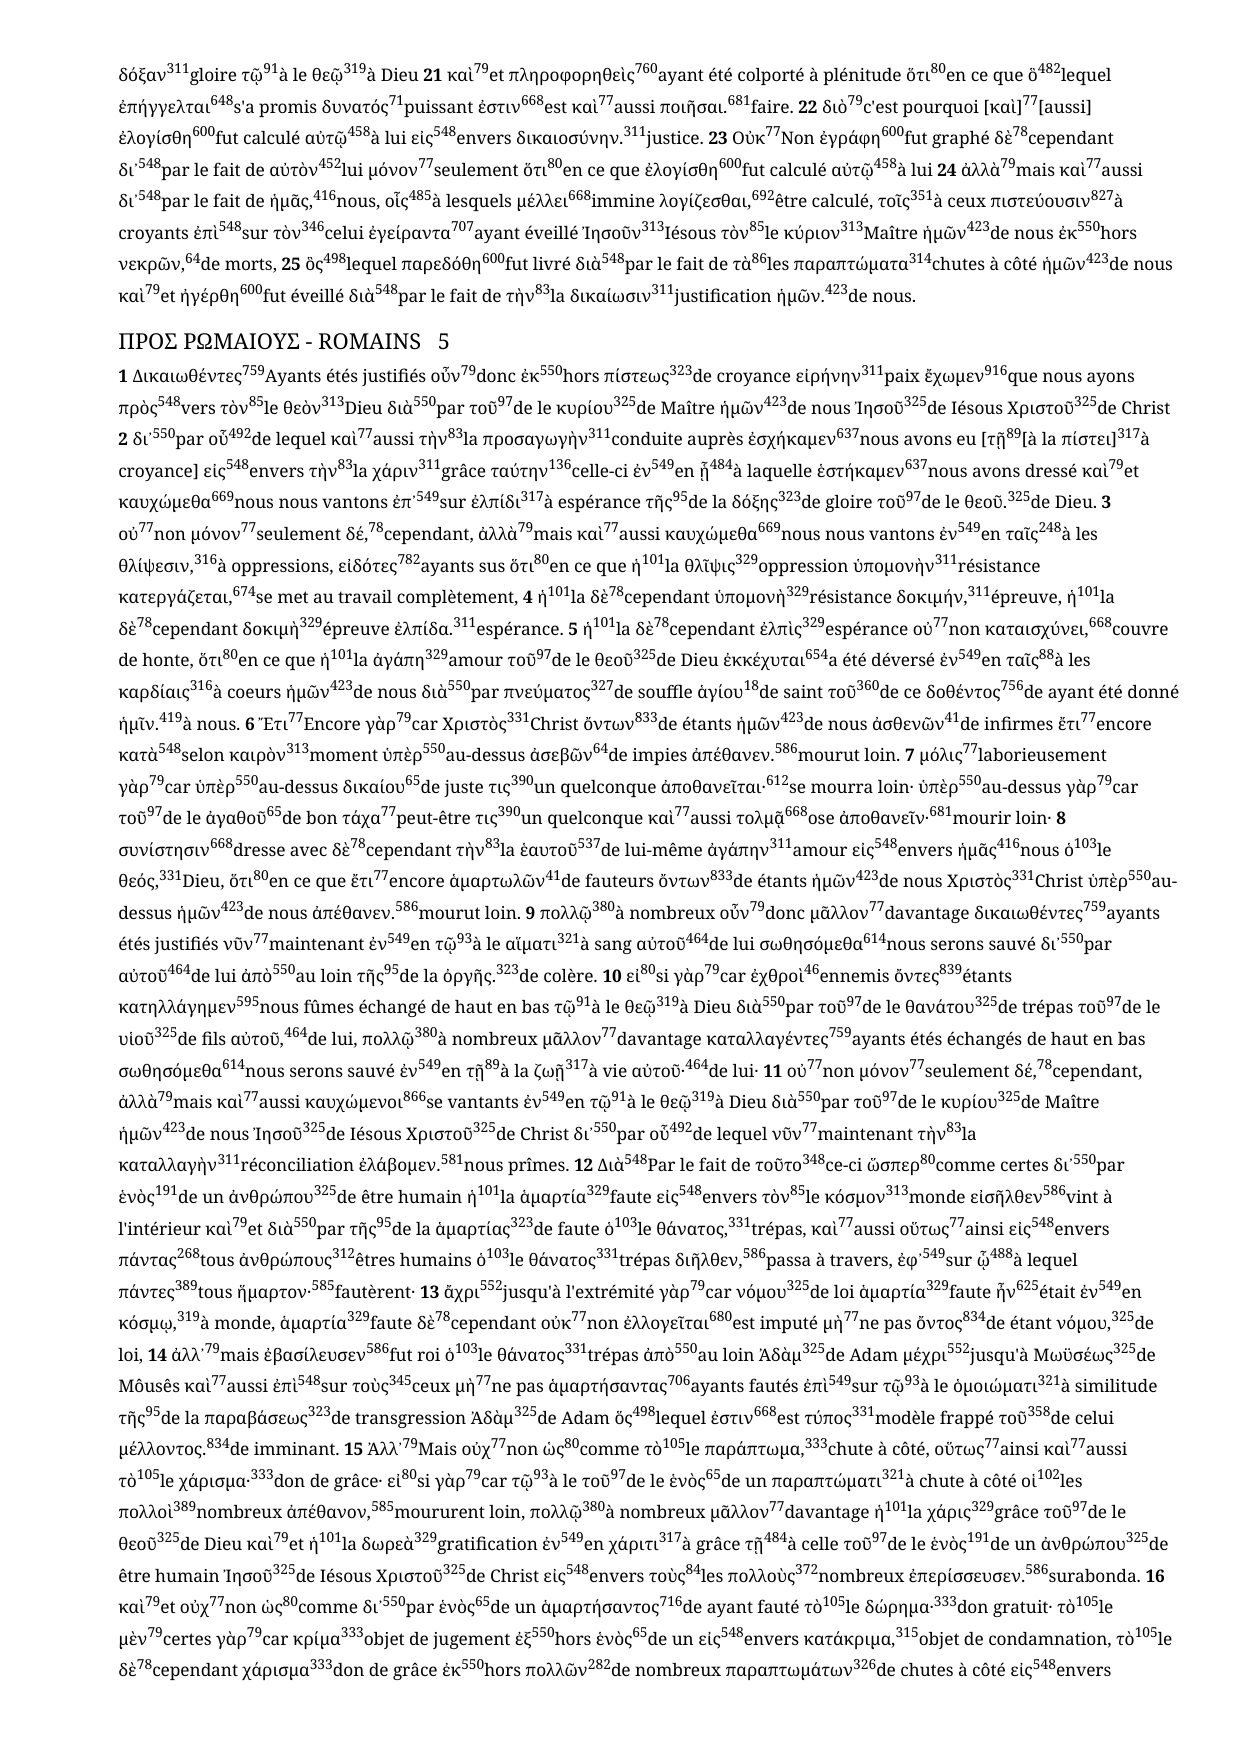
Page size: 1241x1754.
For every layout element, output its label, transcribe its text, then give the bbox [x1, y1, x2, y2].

text 1 Δικαιωθέντες759Ayants étés justifiés οὖν79donc ἐκ550hors πίστεως323de croyance εἰρήνην311paix ἔχωμεν916que nous ayons πρὸς548vers τὸν85le θεὸν313Dieu διὰ550par τοῦ97de le κυρίου325de Maître ἡμῶν423de nous Ἰησοῦ325de Iésous Χριστοῦ325de Christ 2 δι᾽550par οὗ492de lequel καὶ77aussi τὴν83la προσαγωγὴν311conduite auprès ἐσχήκαμεν637nous avons eu [τῇ89[à la πίστει]317à croyance] εἰς548envers τὴν83la χάριν311grâce ταύτην136celle-ci ἐν549en ᾗ484à laquelle ἑστήκαμεν637nous avons dressé καὶ79et καυχώμεθα669nous nous vantons ἐπ᾽549sur ἐλπίδι317à espérance τῆς95de la δόξης323de gloire τοῦ97de le θεοῦ.325de Dieu. 3 οὐ77non μόνον77seulement δέ,78cependant, ἀλλὰ79mais καὶ77aussi καυχώμεθα669nous nous vantons ἐν549en ταῖς248à les θλίψεσιν,316à oppressions, εἰδότες782ayants sus ὅτι80en ce que ἡ101la θλῖψις329oppression ὑπομονὴν311résistance κατεργάζεται,674se met au travail complètement, 4 ἡ101la δὲ78cependant ὑπομονὴ329résistance δοκιμήν,311épreuve, ἡ101la δὲ78cependant δοκιμὴ329épreuve ἐλπίδα.311espérance. 5 ἡ101la δὲ78cependant ἐλπὶς329espérance οὐ77non καταισχύνει,668couvre de honte, ὅτι80en ce que ἡ101la ἀγάπη329amour τοῦ97de le θεοῦ325de Dieu ἐκκέχυται654a été déversé ἐν549en ταῖς88à les καρδίαις316à coeurs ἡμῶν423de nous διὰ550par πνεύματος327de souffle ἁγίου18de saint τοῦ360de ce δοθέντος756de ayant été donné ἡμῖν.419à nous. 6 Ἔτι77Encore γὰρ79car Χριστὸς331Christ ὄντων833de étants ἡμῶν423de nous ἀσθενῶν41de infirmes ἔτι77encore κατὰ548selon καιρὸν313moment ὑπὲρ550au-dessus ἀσεβῶν64de impies ἀπέθανεν.586mourut loin. 7 μόλις77laborieusement γὰρ79car ὑπὲρ550au-dessus δικαίου65de juste τις390un quelconque ἀποθανεῖται·612se mourra loin· ὑπὲρ550au-dessus γὰρ79car τοῦ97de le ἀγαθοῦ65de bon τάχα77peut-être τις390un quelconque καὶ77aussi τολμᾷ668ose ἀποθανεῖν·681mourir loin· 8 συνίστησιν668dresse avec δὲ78cependant τὴν83la ἑαυτοῦ537de lui-même ἀγάπην311amour εἰς548envers ἡμᾶς416nous ὁ103le θεός,331Dieu, ὅτι80en ce que ἔτι77encore ἁμαρτωλῶν41de fauteurs ὄντων833de étants ἡμῶν423de nous Χριστὸς331Christ ὑπὲρ550au-dessus ἡμῶν423de nous ἀπέθανεν.586mourut loin. 9 πολλῷ380à nombreux οὖν79donc μᾶλλον77davantage δικαιωθέντες759ayants étés justifiés νῦν77maintenant ἐν549en τῷ93à le αἵματι321à sang αὐτοῦ464de lui σωθησόμεθα614nous serons sauvé δι᾽550par αὐτοῦ464de lui ἀπὸ550au loin τῆς95de la ὀργῆς.323de colère. 10 εἰ80si γὰρ79car ἐχθροὶ46ennemis ὄντες839étants κατηλλάγημεν595nous fûmes échangé de haut en bas τῷ91à le θεῷ319à Dieu διὰ550par τοῦ97de le θανάτου325de trépas τοῦ97de le υἱοῦ325de fils αὐτοῦ,464de lui, πολλῷ380à nombreux μᾶλλον77davantage καταλλαγέντες759ayants étés échangés de haut en bas σωθησόμεθα614nous serons sauvé ἐν549en τῇ89à la ζωῇ317à vie αὐτοῦ·464de lui· 11 οὐ77non μόνον77seulement δέ,78cependant, ἀλλὰ79mais καὶ77aussi καυχώμενοι866se vantants ἐν549en τῷ91à le θεῷ319à Dieu διὰ550par τοῦ97de le κυρίου325de Maître ἡμῶν423de nous Ἰησοῦ325de Iésous Χριστοῦ325de Christ δι᾽550par οὗ492de lequel νῦν77maintenant τὴν83la καταλλαγὴν311réconciliation ἐλάβομεν.581nous prîmes. 12 Διὰ548Par le fait de τοῦτο348ce-ci ὥσπερ80comme certes δι᾽550par ἑνὸς191de un ἀνθρώπου325de être humain ἡ101la ἁμαρτία329faute εἰς548envers τὸν85le κόσμον313monde εἰσῆλθεν586vint à l'intérieur καὶ79et διὰ550par τῆς95de la ἁμαρτίας323de faute ὁ103le θάνατος,331trépas, καὶ77aussi οὕτως77ainsi εἰς548envers πάντας268tous ἀνθρώπους312êtres humains ὁ103le θάνατος331trépas διῆλθεν,586passa à travers, ἐφ᾽549sur ᾧ488à lequel πάντες389tous ἥμαρτον·585fautèrent· 13 ἄχρι552jusqu'à l'extrémité γὰρ79car νόμου325de loi ἁμαρτία329faute ἦν625était ἐν549en κόσμῳ,319à monde, ἁμαρτία329faute δὲ78cependant οὐκ77non ἐλλογεῖται680est imputé μὴ77ne pas ὄντος834de étant νόμου,325de loi, 14 ἀλλ᾽79mais ἐβασίλευσεν586fut roi ὁ103le θάνατος331trépas ἀπὸ550au loin Ἀδὰμ325de Adam μέχρι552jusqu'à Μωϋσέως325de Môusês καὶ77aussi ἐπὶ548sur τοὺς345ceux μὴ77ne pas ἁμαρτήσαντας706ayants fautés ἐπὶ549sur τῷ93à le ὁμοιώματι321à similitude τῆς95de la παραβάσεως323de transgression Ἀδὰμ325de Adam ὅς498lequel ἐστιν668est τύπος331modèle frappé τοῦ358de celui μέλλοντος.834de imminant. 15 Ἀλλ᾽79Mais οὐχ77non ὡς80comme τὸ105le παράπτωμα,333chute à côté, οὕτως77ainsi καὶ77aussi τὸ105le χάρισμα·333don de grâce· εἰ80si γὰρ79car τῷ93à le τοῦ97de le ἑνὸς65de un παραπτώματι321à chute à côté οἱ102les πολλοὶ389nombreux ἀπέθανον,585moururent loin, πολλῷ380à nombreux μᾶλλον77davantage ἡ101la χάρις329grâce τοῦ97de le θεοῦ325de Dieu καὶ79et ἡ101la δωρεὰ329gratification ἐν549en χάριτι317à grâce τῇ484à celle τοῦ97de le ἑνὸς191de un ἀνθρώπου325de être humain Ἰησοῦ325de Iésous Χριστοῦ325de Christ εἰς548envers τοὺς84les πολλοὺς372nombreux ἐπερίσσευσεν.586surabonda. 16 καὶ79et οὐχ77non ὡς80comme δι᾽550par ἑνὸς65de un ἁμαρτήσαντος716de ayant fauté τὸ105le δώρημα·333don gratuit· τὸ105le μὲν79certes γὰρ79car κρίμα333objet de jugement ἐξ550hors ἑνὸς65de un εἰς548envers κατάκριμα,315objet de condamnation, τὸ105le δὲ78cependant χάρισμα333don de grâce ἐκ550hors πολλῶν282de nombreux παραπτωμάτων326de chutes à côté εἰς548envers δικαίωμα.315acte de justification. 17 εἰ80si γὰρ79car τῷ93à le τοῦ97de le ἑνὸς65de un παραπτώματι321à chute à côté ὁ103le θάνατος331trépas ἐβασίλευσεν586fut roi διὰ550par τοῦ97de le ἑνός,65de un, πολλῷ380à nombreux μᾶλλον77davantage οἱ363ceux τὴν83la περισσείαν311surabondance τῆς95de la χάριτος323de grâce καὶ79et τῆς95de la δωρεᾶς323de gratification τῆς95de la δικαιοσύνης323de justice λαμβάνοντες839prenants ἐν549en ζωῇ317à vie βασιλεύσουσιν605seront rois διὰ550par τοῦ97de le ἑνὸς65de un Ἰησοῦ325de Iésous Χριστοῦ.325de Christ. 18 Ἄρα77Par conséquent οὖν79donc ὡς80comme δι᾽550par ἑνὸς193de un παραπτώματος327de chute à côté εἰς548envers πάντας268tous ἀνθρώπους312êtres humains εἰς548envers κατάκριμα,315objet de condamnation, οὕτως77ainsi καὶ77aussi δι᾽550par ἑνὸς193de un δικαιώματος327de acte de justification εἰς548envers πάντας268tous ἀνθρώπους312êtres humains εἰς548envers δικαίωσιν311justification ζωῆς·323de vie· 19 ὥσπερ80comme certes γὰρ79car διὰ550par τῆς95de la παρακοῆς323de écoute à côté τοῦ97de le ἑνὸς191de un ἀνθρώπου325de être humain ἁμαρτωλοὶ46fauteurs κατεστάθησαν599furent constitué οἱ102les πολλοί,389nombreux, οὕτως77ainsi καὶ77aussi διὰ550par τῆς95de la ὑπακοῆς323de écoute soumise τοῦ97de le ἑνὸς65de un δίκαιοι46justes κατασταθήσονται618seront constitué οἱ102les πολλοί.389nombreux. 20 νόμος331loi δὲ78cependant παρεισῆλθεν,586entra à côté, ἵνα80afin que πλεονάσῃ899que fasse plus nombreux τὸ105le παράπτωμα·333chute à côté· οὗ77où δὲ78cependant ἐπλεόνασεν586fit plus nombreux ἡ101la ἁμαρτία,329faute, ὑπερεπερίσσευσεν586surabonda au-dessus ἡ101la χάρις,329grâce, 21 ἵνα80afin que ὥσπερ80comme certes ἐβασίλευσεν586fut roi ἡ101la ἁμαρτία329faute ἐν549en τῷ91à le θανάτῳ,319à trépas, οὕτως77ainsi καὶ77aussi ἡ101la χάρις329grâce βασιλεύσῃ899que soit roi διὰ550par δικαιοσύνης323de justice εἰς548envers ζωὴν311vie αἰώνιον2éternelle διὰ550par Ἰησοῦ325de Iésous Χριστοῦ325de Christ τοῦ97de le κυρίου325de Maître ἡμῶν.423de nous. [118, 360, 1181, 1682]
text ΠΡΟΣ ΡΩΜΑΙΟΥΣ - ROMAINS 5 [118, 326, 1181, 356]
text 1 Τί399Quel οὖν79donc ἐροῦμεν601nous dirons εὑρηκέναι686avoir trouvé Ἀβραὰμ313Abraam τὸν85le προπάτορα313père antérieur ἡμῶν423de nous κατὰ548selon σάρκα;311chair; 2 εἰ80si γὰρ79car Ἀβραὰμ331Abraam ἐξ550hors ἔργων326de travaux ἐδικαιώθη,600fut justifié, ἔχει668a καύχημα,315vantardise, ἀλλ᾽79mais οὐ77non πρὸς548vers θεόν.313Dieu. 3 τί399quel γὰρ79car ἡ101la γραφὴ329graphe λέγει;668dit; ἐπίστευσεν586crut δὲ78cependant Ἀβραὰμ331Abraam τῷ91à le θεῷ319à Dieu καὶ79et ἐλογίσθη600fut calculé αὐτῷ458à lui εἰς548envers δικαιοσύνην.311justice. 4 τῷ352à celui δὲ78cependant ἐργαζομένῳ855à se mettant au travail ὁ103le μισθὸς331salaire οὐ77non λογίζεται680est calculé κατὰ548selon χάριν311grâce ἀλλὰ79mais κατὰ548selon ὀφείλημα,315débitation, 5 τῷ352à celui δὲ78cependant μὴ79ne pas ἐργαζομένῳ855à se mettant au travail πιστεύοντι828à croyant δὲ78cependant ἐπὶ548sur τὸν346celui δικαιοῦντα822justifiant τὸν85le ἀσεβῆ53impie λογίζεται680est calculé ἡ101la πίστις329croyance αὐτοῦ464de lui εἰς548envers δικαιοσύνην·311justice· 6 καθάπερ77tout comme καὶ77aussi Δαυὶδ331Dauid λέγει668dit τὸν85le μακαρισμὸν313état bienheureux τοῦ97de le ἀνθρώπου325de être humain ᾧ486à lequel ὁ103le θεὸς331Dieu λογίζεται674se calcule δικαιοσύνην311justice χωρὶς552séparément ἔργων·326de travaux· 7 μακάριοι46bienheureux ὧν491de lesquels ἀφέθησαν599furent abandonné αἱ260les ἀνομίαι328illégalités καὶ79et ὧν491de lesquels ἐπεκαλύφθησαν599furent recouvert αἱ260les ἁμαρτίαι·328fautes· 8 μακάριος47bienheureux ἀνὴρ331homme οὗ492de lequel οὐ77non μὴ77ne pas λογίσηται905que se calcule κύριος331Maître ἁμαρτίαν.311faute. 9 Ὁ103Le μακαρισμὸς331état bienheureux οὖν79donc οὗτος156celui-ci ἐπὶ548sur τὴν83la περιτομὴν311circoncision ἢ79ou καὶ77aussi ἐπὶ548sur τὴν83la ἀκροβυστίαν;311prépuce; λέγομεν663nous disons γάρ·79car· ἐλογίσθη600fut calculé τῷ91à le Ἀβραὰμ319à Abraam ἡ101la πίστις329croyance εἰς548envers δικαιοσύνην.311justice. 10 πῶς77comment? οὖν79donc ἐλογίσθη;600fut calculé; ἐν549en περιτομῇ317à circoncision ὄντι828à étant ἢ79ou ἐν549en ἀκροβυστίᾳ;317à prépuce; οὐκ77non ἐν549en περιτομῇ317à circoncision ἀλλ᾽79mais ἐν549en ἀκροβυστίᾳ·317à prépuce· 11 καὶ79et σημεῖον315signe ἔλαβεν586prit περιτομῆς323de circoncision σφραγῖδα311sceau τῆς95de la δικαιοσύνης323de justice τῆς95de la πίστεως323de croyance τῆς356de celle ἐν549en τῇ89à la ἀκροβυστίᾳ,317à prépuce, εἰς548envers τὸ348ce εἶναι689être αὐτὸν452lui πατέρα313père πάντων383de tous τῶν357de ceux πιστευόντων833de croyants δι᾽550par ἀκροβυστίας,323de prépuce, εἰς548envers τὸ348ce λογισθῆναι683être calculé [καὶ]79[et] αὐτοῖς457à eux [τὴν]83[la] δικαιοσύνην,311justice, 12 καὶ79et πατέρα313père περιτομῆς323de circoncision τοῖς351à ceux οὐκ77non ἐκ550hors περιτομῆς323de circoncision μόνον77seulement ἀλλὰ79mais καὶ77aussi τοῖς351à ceux στοιχοῦσιν827à avançants en ligne τοῖς92à les ἴχνεσιν320à traces τῆς95de la ἐν549en ἀκροβυστίᾳ317à prépuce πίστεως323de croyance τοῦ97de le πατρὸς325de père ἡμῶν423de nous Ἀβραάμ.325de Abraam. 13 Οὐ77Non γὰρ79car διὰ550par νόμου325de loi ἡ101la ἐπαγγελία329promesse τῷ91à le Ἀβραὰμ319à Abraam ἢ79ou τῷ93à le σπέρματι321à semence αὐτοῦ,464de lui, τὸ366ce κληρονόμον313héritier αὐτὸν452lui εἶναι689être κόσμου,325de monde, ἀλλὰ79mais διὰ550par δικαιοσύνης323de justice πίστεως.323de croyance. 14 εἰ80si γὰρ79car οἱ363ceux ἐκ550hors νόμου325de loi κληρονόμοι,330héritiers, κεκένωται654a été vidé ἡ101la πίστις329croyance καὶ79et κατήργηται654a été rendu complètement sans travail ἡ101la ἐπαγγελία·329promesse· 15 ὁ103le γὰρ79car νόμος331loi ὀργὴν311colère κατεργάζεται·674se met au travail complètement· οὗ77où δὲ78cependant οὐκ77non ἔστιν668est νόμος331loi οὐδὲ77non cependant παράβασις.329transgression. 16 Διὰ548Par le fait de τοῦτο348ce-ci ἐκ550hors πίστεως,323de croyance, ἵνα80afin que κατὰ548selon χάριν,311grâce, εἰς548envers τὸ348ce εἶναι689être βεβαίαν30ferme τὴν83la ἐπαγγελίαν311promesse παντὶ277à tout τῷ93à le σπέρματι,321à semence, οὐ77non τῷ354à ce ἐκ550hors τοῦ97de le νόμου325de loi μόνον77seulement ἀλλὰ79mais καὶ77aussi τῷ354à ce ἐκ550hors πίστεως323de croyance Ἀβραάμ,325de Abraam, ὅς498lequel ἐστιν668est πατὴρ331père πάντων383de tous ἡμῶν,423de nous, 17 καθὼς77de haut en bas comme γέγραπται654a été graphé ὅτι80en ce que πατέρα313père πολλῶν282de nombreux ἐθνῶν326de ethnies τέθεικά638j'ai posé σε,437toi, κατέναντι552en contre face οὗ492de lequel ἐπίστευσεν586crut θεοῦ325de Dieu τοῦ358de celui ζῳοποιοῦντος834de faisant être vivant τοὺς84les νεκροὺς52morts καὶ79et καλοῦντος834de appelant τὰ347ces μὴ77ne pas ὄντα823étants ὡς80comme ὄντα.823étants. 18 Ὃς498Lequel παρ᾽548à côté ἐλπίδα311espérance ἐπ᾽549sur ἐλπίδι317à espérance ἐπίστευσεν586crut εἰς548envers τὸ348ce γενέσθαι682se devenir αὐτὸν452lui πατέρα313père πολλῶν282de nombreux ἐθνῶν326de ethnies κατὰ548selon τὸ348ce εἰρημένον·798ayant été dit· οὕτως77ainsi ἔσται612se sera τὸ105le σπέρμα333semence σου,442de toi, 19 καὶ79et μὴ77ne pas ἀσθενήσας721ayant été infirme τῇ89à la πίστει317à croyance κατενόησεν586intelligea complètement τὸ87le ἑαυτοῦ537de lui-même σῶμα315corps [ἤδη]77[déjà] νενεκρωμένον,798ayant été mortifié, ἑκατονταετής47cent ans που77quelque part où ὑπάρχων,840subsistant, καὶ79et τὴν83la νέκρωσιν311mortification τῆς95de la μήτρας323de matrice Σάρρας·323de Sarra· 20 εἰς548envers δὲ78cependant τὴν83la ἐπαγγελίαν311promesse τοῦ97de le θεοῦ325de Dieu οὐ77non διεκρίθη600fut jugé à travers τῇ89à la ἀπιστίᾳ317à incroyance ἀλλ᾽79mais ἐνεδυναμώθη600fut fortifié dans τῇ89à la πίστει,317à croyance, δοὺς721ayant donné δόξαν311gloire τῷ91à le θεῷ319à Dieu 21 καὶ79et πληροφορηθεὶς760ayant été colporté à plénitude ὅτι80en ce que ὃ482lequel ἐπήγγελται648s'a promis δυνατός71puissant ἐστιν668est καὶ77aussi ποιῆσαι.681faire. 22 διὸ79c'est pourquoi [καὶ]77[aussi] ἐλογίσθη600fut calculé αὐτῷ458à lui εἰς548envers δικαιοσύνην.311justice. 23 Οὐκ77Non ἐγράφη600fut graphé δὲ78cependant δι᾽548par le fait de αὐτὸν452lui μόνον77seulement ὅτι80en ce que ἐλογίσθη600fut calculé αὐτῷ458à lui 24 ἀλλὰ79mais καὶ77aussi δι᾽548par le fait de ἡμᾶς,416nous, οἷς485à lesquels μέλλει668immine λογίζεσθαι,692être calculé, τοῖς351à ceux πιστεύουσιν827à croyants ἐπὶ548sur τὸν346celui ἐγείραντα707ayant éveillé Ἰησοῦν313Iésous τὸν85le κύριον313Maître ἡμῶν423de nous ἐκ550hors νεκρῶν,64de morts, 25 ὃς498lequel παρεδόθη600fut livré διὰ548par le fait de τὰ86les παραπτώματα314chutes à côté ἡμῶν423de nous καὶ79et ἠγέρθη600fut éveillé διὰ548par le fait de τὴν83la δικαίωσιν311justification ἡμῶν.423de nous. [118, 59, 1181, 307]
